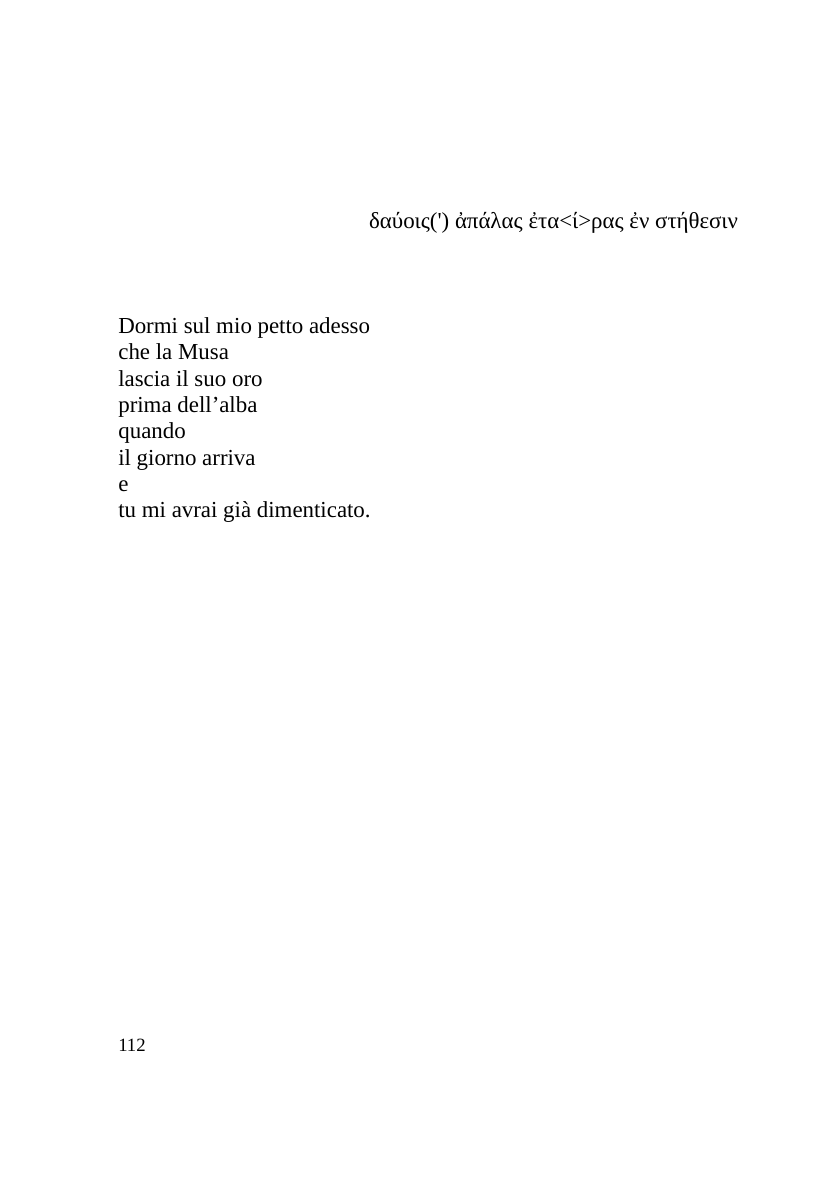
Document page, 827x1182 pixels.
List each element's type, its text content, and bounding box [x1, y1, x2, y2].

text che la Musa [88, 338, 738, 365]
text il giorno arriva [88, 444, 738, 470]
text tu mi avrai già dimenticato. [88, 497, 738, 523]
text quando [88, 417, 738, 444]
text prima dell’alba [88, 391, 738, 417]
text δαύοις(') ἀπάλας ἐτα<ί>ρας ἐν στήθεσιν [88, 207, 738, 233]
text e [88, 470, 738, 497]
text Dormi sul mio petto adesso [88, 312, 738, 338]
text lascia il suo oro [88, 365, 738, 391]
